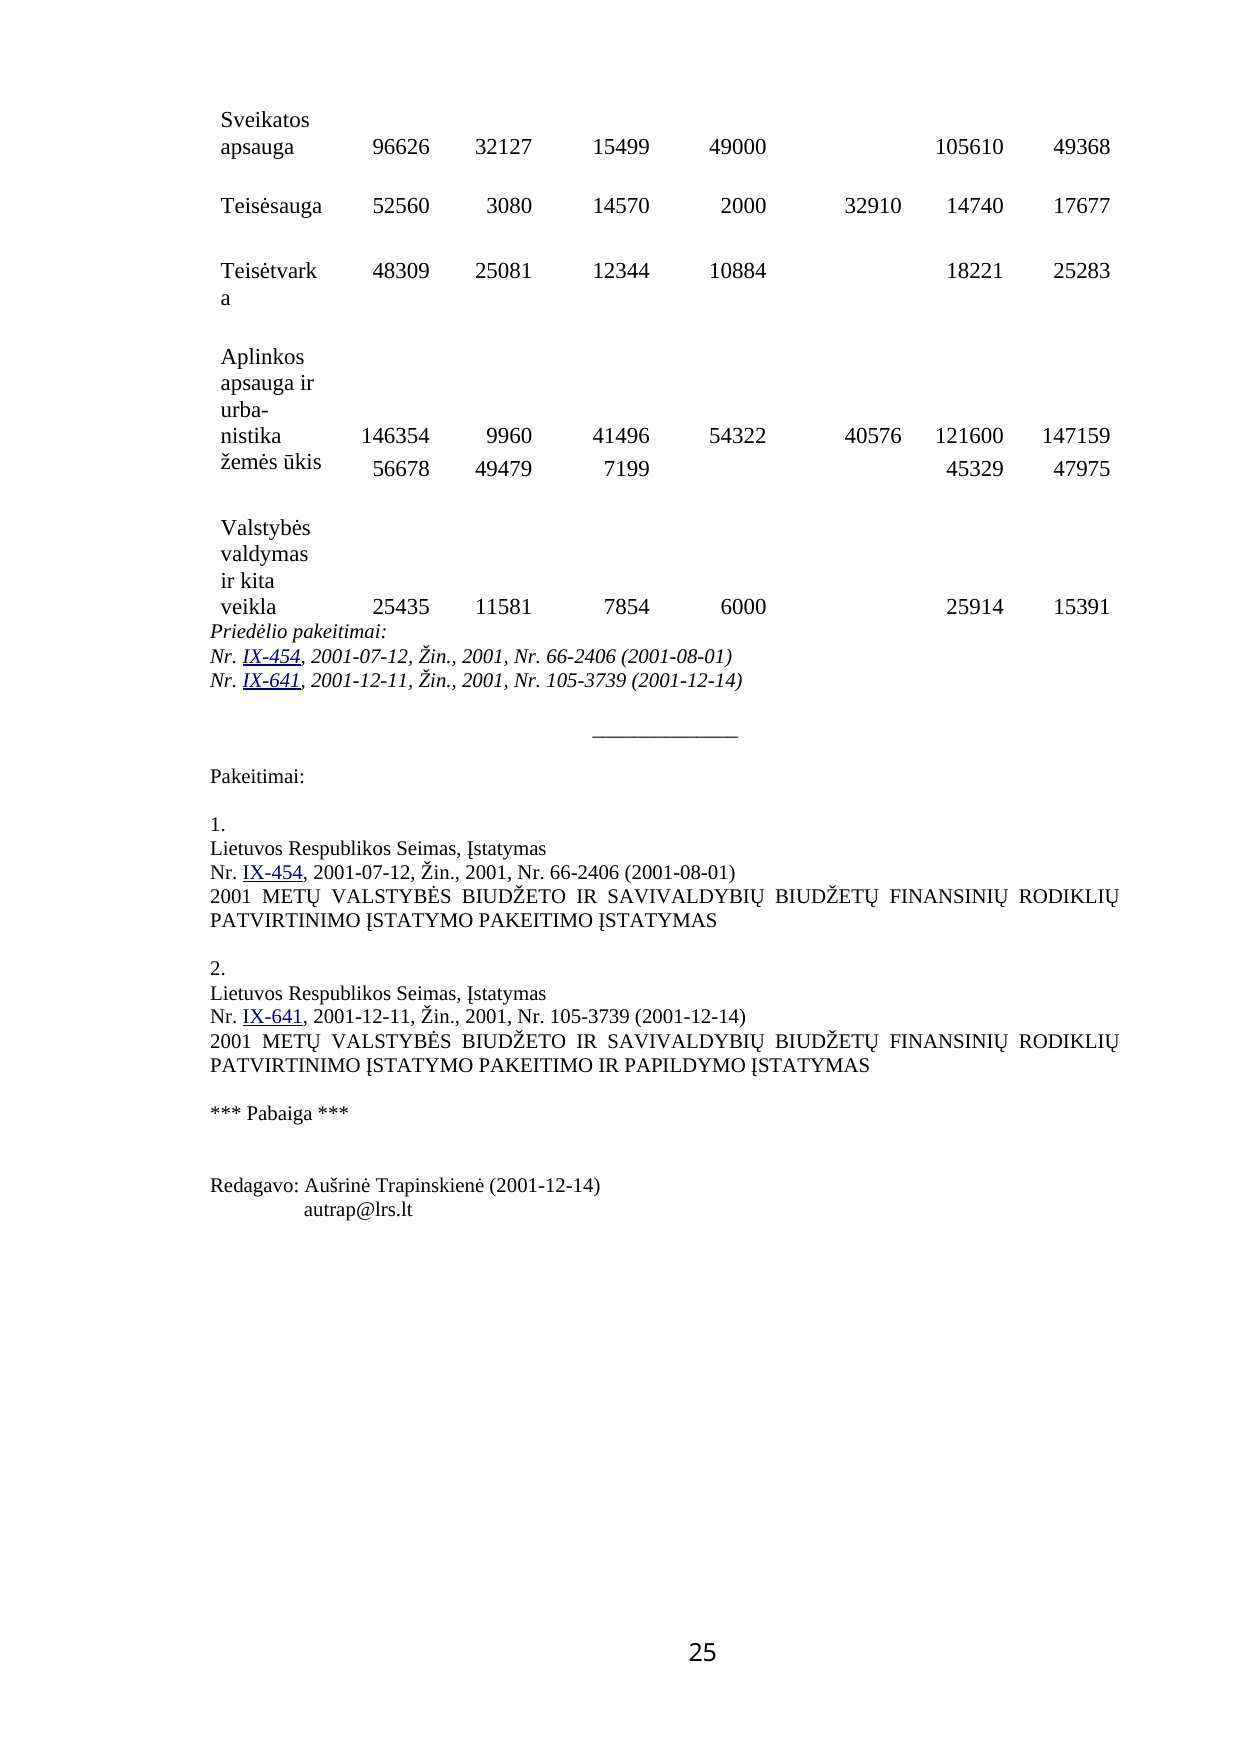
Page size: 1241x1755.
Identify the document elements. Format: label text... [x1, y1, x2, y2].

table_cell [771, 159, 907, 192]
table_cell 9960 [435, 343, 537, 448]
table_cell 11581 [435, 514, 537, 619]
table_cell [771, 449, 907, 481]
table_cell 15391 [1009, 514, 1116, 619]
table_cell [655, 74, 771, 106]
text 2001 METŲ VALSTYBĖS BIUDŽETO IR SAVIVALDYBIŲ BIUDŽETŲ FINANSINIŲ RODIKLIŲ PATVIRTINIMO ĮSTATYMO PAKEITIMO ĮSTATYMAS [210, 884, 1120, 932]
table_cell [771, 514, 907, 619]
table_cell 147159 [1009, 343, 1116, 448]
table_cell [435, 74, 537, 106]
table_cell Aplinkos apsauga ir urba-nistika [215, 343, 332, 448]
table_cell 49479 [435, 449, 537, 481]
table_cell 14570 [537, 192, 655, 225]
table_cell Valstybės valdymas ir kita veikla [215, 514, 332, 619]
table_cell [215, 74, 332, 106]
table_cell [907, 481, 1009, 514]
text Redagavo: Aušrinė Trapinskienė (2001-12-14) [210, 1173, 1120, 1197]
text Nr. IX-641, 2001-12-11, Žin., 2001, Nr. 105-3739 (2001-12-14) [210, 668, 1155, 692]
table_cell [332, 310, 435, 343]
table_cell Teisėtvarka [215, 258, 332, 310]
table_cell [332, 225, 435, 257]
table_cell 52560 [332, 192, 435, 225]
table_cell žemės ūkis [215, 449, 332, 481]
table_cell [771, 225, 907, 257]
table_cell 10884 [655, 258, 771, 310]
text Lietuvos Respublikos Seimas, Įstatymas [210, 836, 1120, 860]
table_cell [537, 74, 655, 106]
table_cell [215, 310, 332, 343]
table_cell [1009, 225, 1116, 257]
text 2. [210, 956, 1120, 980]
table_cell [537, 310, 655, 343]
table_cell [907, 159, 1009, 192]
table_cell [655, 310, 771, 343]
table_cell [771, 258, 907, 310]
table_cell 2000 [655, 192, 771, 225]
text 2001 METŲ VALSTYBĖS BIUDŽETO IR SAVIVALDYBIŲ BIUDŽETŲ FINANSINIŲ RODIKLIŲ PATVIRTINIMO ĮSTATYMO PAKEITIMO IR PAPILDYMO ĮSTATYMAS [210, 1028, 1120, 1077]
table_cell 15499 [537, 106, 655, 159]
table_cell [435, 225, 537, 257]
table_cell [435, 481, 537, 514]
table_cell [435, 310, 537, 343]
table_cell 3080 [435, 192, 537, 225]
table_cell [907, 225, 1009, 257]
table_cell [907, 74, 1009, 106]
text Nr. IX-454, 2001-07-12, Žin., 2001, Nr. 66-2406 (2001-08-01) [210, 643, 1120, 668]
table_cell 47975 [1009, 449, 1116, 481]
table_cell 146354 [332, 343, 435, 448]
text 1. [210, 812, 1120, 836]
table_cell [1009, 159, 1116, 192]
table_cell [771, 106, 907, 159]
text Nr. IX-641, 2001-12-11, Žin., 2001, Nr. 105-3739 (2001-12-14) [210, 1004, 1120, 1028]
table_cell 121600 [907, 343, 1009, 448]
subtitle Priedėlio pakeitimai: [210, 619, 1120, 643]
text autrap@lrs.lt [210, 1197, 1120, 1221]
table_cell [771, 310, 907, 343]
table_cell [1009, 481, 1116, 514]
table_cell 49368 [1009, 106, 1116, 159]
table_cell [215, 225, 332, 257]
table_cell [771, 481, 907, 514]
table_cell [1009, 310, 1116, 343]
table_cell Sveikatos apsauga [215, 106, 332, 159]
table_cell [655, 159, 771, 192]
table_cell [655, 449, 771, 481]
table_cell 25435 [332, 514, 435, 619]
text Pakeitimai: [210, 764, 1120, 788]
table_cell 17677 [1009, 192, 1116, 225]
table_cell [332, 159, 435, 192]
table_cell 25081 [435, 258, 537, 310]
table_cell 12344 [537, 258, 655, 310]
table_cell 18221 [907, 258, 1009, 310]
table_cell [537, 159, 655, 192]
table_cell [907, 310, 1009, 343]
table_cell 54322 [655, 343, 771, 448]
table_cell [537, 225, 655, 257]
table_cell 7199 [537, 449, 655, 481]
table_cell [655, 225, 771, 257]
table_cell Teisėsauga [215, 192, 332, 225]
table_cell [332, 481, 435, 514]
table_cell 6000 [655, 514, 771, 619]
table_cell [435, 159, 537, 192]
table_cell 45329 [907, 449, 1009, 481]
text ______________ [210, 716, 1120, 740]
table_cell 105610 [907, 106, 1009, 159]
table_cell 49000 [655, 106, 771, 159]
table_cell 96626 [332, 106, 435, 159]
text *** Pabaiga *** [210, 1101, 1120, 1125]
table_cell [332, 74, 435, 106]
table_cell 48309 [332, 258, 435, 310]
table_cell 25914 [907, 514, 1009, 619]
table_cell 41496 [537, 343, 655, 448]
table_cell [655, 481, 771, 514]
table_cell 56678 [332, 449, 435, 481]
table_cell [215, 481, 332, 514]
table_cell [1009, 74, 1116, 106]
table_cell 14740 [907, 192, 1009, 225]
table_cell 32127 [435, 106, 537, 159]
table_cell 32910 [771, 192, 907, 225]
table_cell [537, 481, 655, 514]
text Nr. IX-454, 2001-07-12, Žin., 2001, Nr. 66-2406 (2001-08-01) [210, 860, 1120, 884]
table_cell [215, 159, 332, 192]
table_cell [771, 74, 907, 106]
text Lietuvos Respublikos Seimas, Įstatymas [210, 980, 1120, 1004]
table_cell 25283 [1009, 258, 1116, 310]
table_cell 7854 [537, 514, 655, 619]
table_cell 40576 [771, 343, 907, 448]
